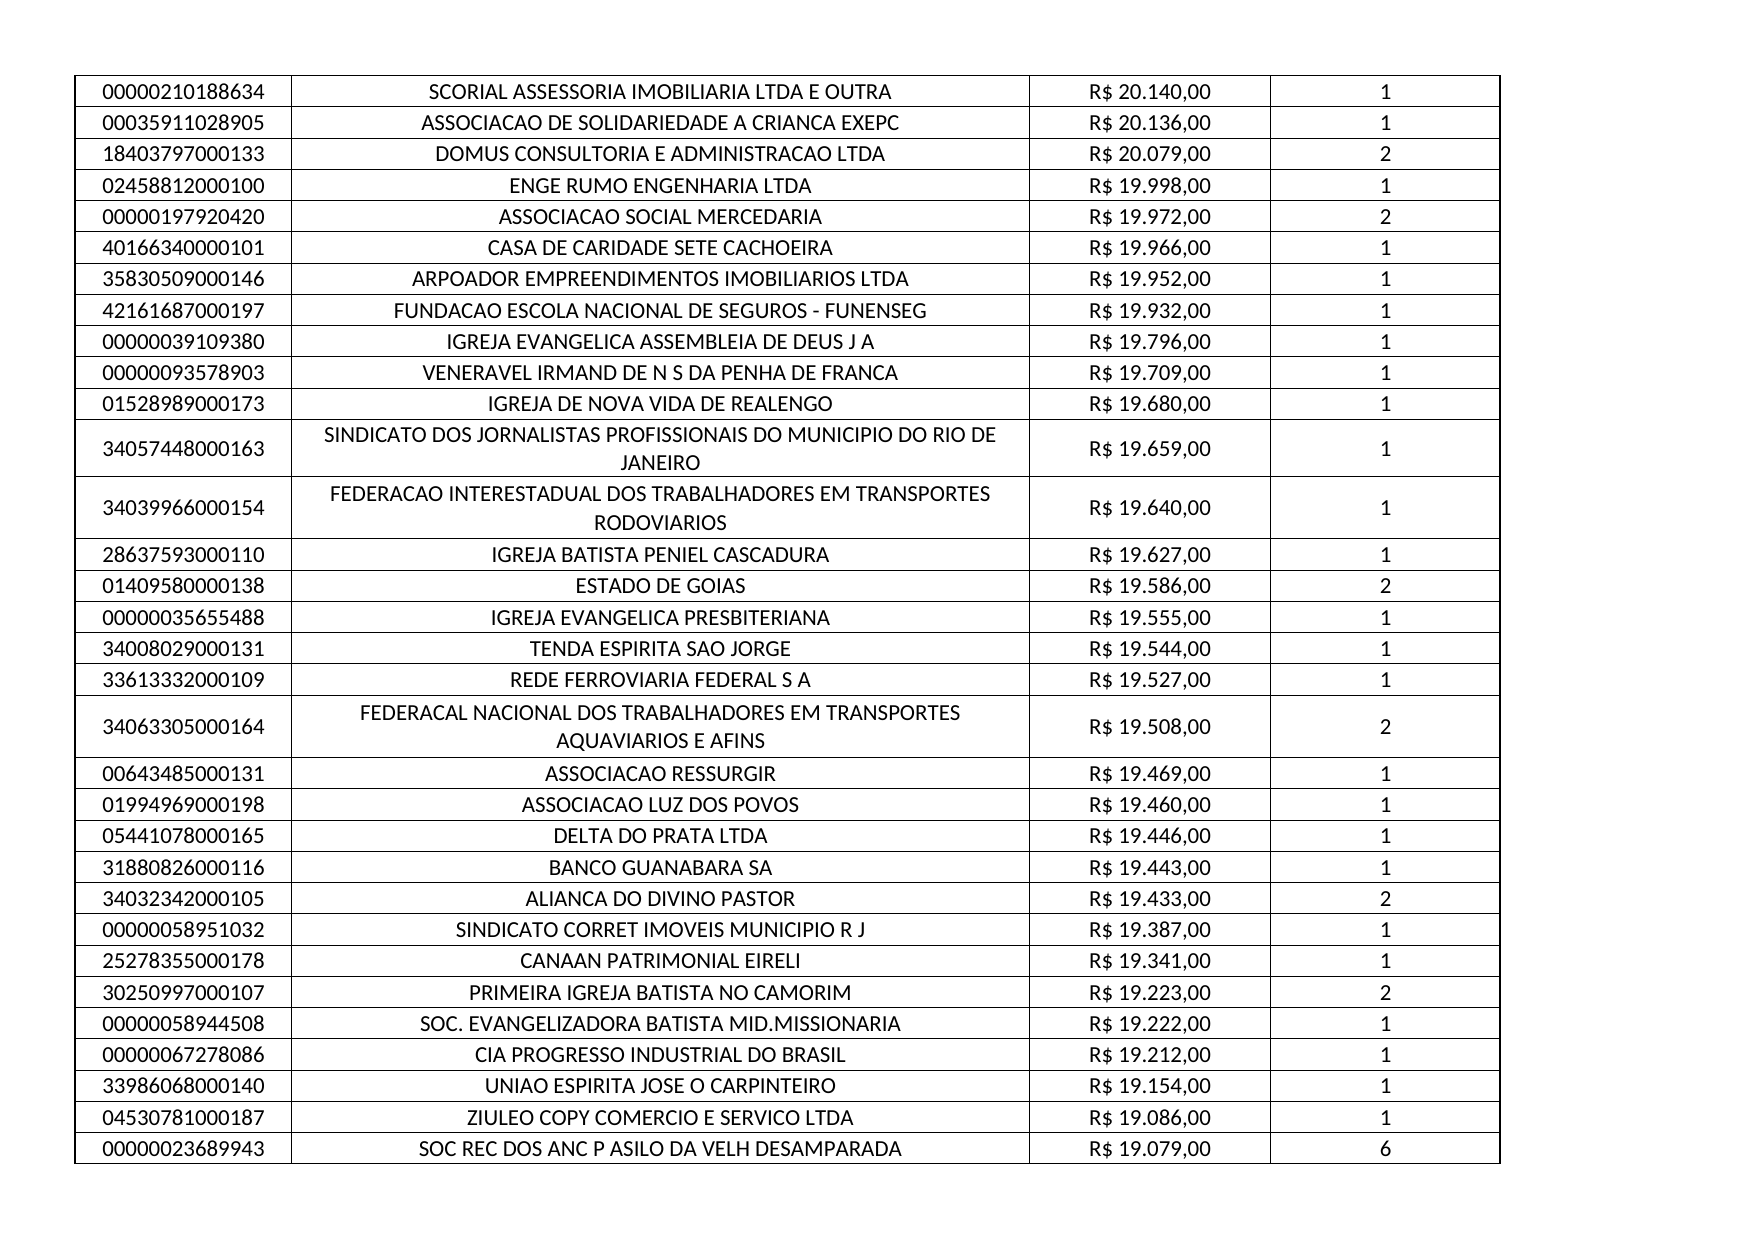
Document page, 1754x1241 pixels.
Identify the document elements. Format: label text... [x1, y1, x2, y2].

table_cell ALIANCA DO DIVINO PASTOR [292, 883, 1029, 913]
table_cell R$ 19.952,00 [1030, 264, 1270, 294]
table_cell 1 [1271, 295, 1499, 325]
table_cell 6 [1271, 1133, 1499, 1163]
table_cell 40166340000101 [76, 232, 291, 262]
table_cell R$ 19.972,00 [1030, 201, 1270, 231]
table_cell 1 [1271, 232, 1499, 262]
table_cell FEDERACAL NACIONAL DOS TRABALHADORES EM TRANSPORTES AQUAVIARIOS E AFINS [292, 696, 1029, 757]
table_cell 34057448000163 [76, 420, 291, 476]
table_cell R$ 19.508,00 [1030, 696, 1270, 757]
table_cell R$ 19.387,00 [1030, 914, 1270, 944]
table_cell 1 [1271, 633, 1499, 663]
table_cell 01994969000198 [76, 789, 291, 819]
table_cell 1 [1271, 789, 1499, 819]
table_cell REDE FERROVIARIA FEDERAL S A [292, 664, 1029, 694]
table_cell PRIMEIRA IGREJA BATISTA NO CAMORIM [292, 977, 1029, 1007]
table_cell IGREJA BATISTA PENIEL CASCADURA [292, 539, 1029, 569]
table_cell 1 [1271, 170, 1499, 200]
table_cell R$ 19.659,00 [1030, 420, 1270, 476]
table_cell DOMUS CONSULTORIA E ADMINISTRACAO LTDA [292, 139, 1029, 169]
table_cell ASSOCIACAO RESSURGIR [292, 758, 1029, 788]
table_cell 00643485000131 [76, 758, 291, 788]
table_cell 1 [1271, 1008, 1499, 1038]
table_cell ARPOADOR EMPREENDIMENTOS IMOBILIARIOS LTDA [292, 264, 1029, 294]
table_cell 00000058951032 [76, 914, 291, 944]
table_cell 05441078000165 [76, 821, 291, 851]
table_cell 2 [1271, 571, 1499, 601]
table_cell 00000210188634 [76, 76, 291, 106]
table_cell 00000035655488 [76, 602, 291, 632]
table_cell 1 [1271, 107, 1499, 137]
table_cell 1 [1271, 602, 1499, 632]
table_cell 30250997000107 [76, 977, 291, 1007]
table_cell 1 [1271, 76, 1499, 106]
table_cell R$ 19.433,00 [1030, 883, 1270, 913]
table_cell 1 [1271, 1102, 1499, 1132]
table_cell R$ 19.796,00 [1030, 326, 1270, 356]
table_cell 25278355000178 [76, 946, 291, 976]
table_cell ASSOCIACAO SOCIAL MERCEDARIA [292, 201, 1029, 231]
table_cell FEDERACAO INTERESTADUAL DOS TRABALHADORES EM TRANSPORTES RODOVIARIOS [292, 477, 1029, 538]
table_cell IGREJA DE NOVA VIDA DE REALENGO [292, 389, 1029, 419]
table_cell 00000067278086 [76, 1039, 291, 1069]
table_cell R$ 19.998,00 [1030, 170, 1270, 200]
table_cell SOC REC DOS ANC P ASILO DA VELH DESAMPARADA [292, 1133, 1029, 1163]
table_cell R$ 19.680,00 [1030, 389, 1270, 419]
table_cell 34063305000164 [76, 696, 291, 757]
table_cell 00035911028905 [76, 107, 291, 137]
table_cell 01528989000173 [76, 389, 291, 419]
table_cell R$ 20.136,00 [1030, 107, 1270, 137]
table_cell BANCO GUANABARA SA [292, 852, 1029, 882]
table_cell 2 [1271, 696, 1499, 757]
table_cell 1 [1271, 357, 1499, 387]
table_cell 1 [1271, 821, 1499, 851]
table_cell ASSOCIACAO DE SOLIDARIEDADE A CRIANCA EXEPC [292, 107, 1029, 137]
table_cell 1 [1271, 664, 1499, 694]
table_cell 34008029000131 [76, 633, 291, 663]
table_cell R$ 19.527,00 [1030, 664, 1270, 694]
table_cell 1 [1271, 477, 1499, 538]
table_cell 2 [1271, 139, 1499, 169]
table_cell R$ 19.627,00 [1030, 539, 1270, 569]
table_cell R$ 19.079,00 [1030, 1133, 1270, 1163]
table_cell R$ 19.932,00 [1030, 295, 1270, 325]
table_cell 1 [1271, 326, 1499, 356]
table_cell R$ 19.086,00 [1030, 1102, 1270, 1132]
table_cell 18403797000133 [76, 139, 291, 169]
table_cell R$ 19.223,00 [1030, 977, 1270, 1007]
table_cell 34039966000154 [76, 477, 291, 538]
table_cell 1 [1271, 1071, 1499, 1101]
table_cell 1 [1271, 264, 1499, 294]
table_cell DELTA DO PRATA LTDA [292, 821, 1029, 851]
table_cell 1 [1271, 914, 1499, 944]
table_cell R$ 19.212,00 [1030, 1039, 1270, 1069]
table_cell 02458812000100 [76, 170, 291, 200]
table_cell CANAAN PATRIMONIAL EIRELI [292, 946, 1029, 976]
table_cell R$ 19.709,00 [1030, 357, 1270, 387]
table_cell 04530781000187 [76, 1102, 291, 1132]
table_cell R$ 19.469,00 [1030, 758, 1270, 788]
table_cell 28637593000110 [76, 539, 291, 569]
table_cell 33986068000140 [76, 1071, 291, 1101]
table_cell R$ 20.079,00 [1030, 139, 1270, 169]
table_cell CASA DE CARIDADE SETE CACHOEIRA [292, 232, 1029, 262]
table_cell R$ 19.341,00 [1030, 946, 1270, 976]
table_cell 1 [1271, 1039, 1499, 1069]
table_cell 35830509000146 [76, 264, 291, 294]
table_cell 2 [1271, 883, 1499, 913]
table_cell 00000197920420 [76, 201, 291, 231]
table_cell 2 [1271, 977, 1499, 1007]
table_cell R$ 19.966,00 [1030, 232, 1270, 262]
table_cell R$ 19.544,00 [1030, 633, 1270, 663]
table_cell 00000023689943 [76, 1133, 291, 1163]
table_cell 2 [1271, 201, 1499, 231]
table_cell R$ 19.443,00 [1030, 852, 1270, 882]
table_cell ESTADO DE GOIAS [292, 571, 1029, 601]
table_cell 00000039109380 [76, 326, 291, 356]
table_cell 1 [1271, 420, 1499, 476]
table_cell SINDICATO CORRET IMOVEIS MUNICIPIO R J [292, 914, 1029, 944]
table_cell CIA PROGRESSO INDUSTRIAL DO BRASIL [292, 1039, 1029, 1069]
table_cell 34032342000105 [76, 883, 291, 913]
table_cell ASSOCIACAO LUZ DOS POVOS [292, 789, 1029, 819]
table_cell 31880826000116 [76, 852, 291, 882]
table_cell 1 [1271, 539, 1499, 569]
table_cell 01409580000138 [76, 571, 291, 601]
table_cell R$ 19.640,00 [1030, 477, 1270, 538]
table_cell UNIAO ESPIRITA JOSE O CARPINTEIRO [292, 1071, 1029, 1101]
table_cell FUNDACAO ESCOLA NACIONAL DE SEGUROS - FUNENSEG [292, 295, 1029, 325]
table_cell IGREJA EVANGELICA PRESBITERIANA [292, 602, 1029, 632]
table_cell 00000093578903 [76, 357, 291, 387]
table_cell R$ 19.222,00 [1030, 1008, 1270, 1038]
table_cell IGREJA EVANGELICA ASSEMBLEIA DE DEUS J A [292, 326, 1029, 356]
table_cell R$ 19.446,00 [1030, 821, 1270, 851]
table_cell 1 [1271, 852, 1499, 882]
table_cell SINDICATO DOS JORNALISTAS PROFISSIONAIS DO MUNICIPIO DO RIO DE JANEIRO [292, 420, 1029, 476]
table_cell R$ 19.586,00 [1030, 571, 1270, 601]
table_cell SOC. EVANGELIZADORA BATISTA MID.MISSIONARIA [292, 1008, 1029, 1038]
table_cell 1 [1271, 946, 1499, 976]
table_cell 00000058944508 [76, 1008, 291, 1038]
table_cell 42161687000197 [76, 295, 291, 325]
table_cell 1 [1271, 758, 1499, 788]
table_cell SCORIAL ASSESSORIA IMOBILIARIA LTDA E OUTRA [292, 76, 1029, 106]
table_cell ZIULEO COPY COMERCIO E SERVICO LTDA [292, 1102, 1029, 1132]
table_cell R$ 19.154,00 [1030, 1071, 1270, 1101]
table_cell R$ 20.140,00 [1030, 76, 1270, 106]
table_cell ENGE RUMO ENGENHARIA LTDA [292, 170, 1029, 200]
table_cell 33613332000109 [76, 664, 291, 694]
table_cell R$ 19.460,00 [1030, 789, 1270, 819]
table_cell R$ 19.555,00 [1030, 602, 1270, 632]
table_cell TENDA ESPIRITA SAO JORGE [292, 633, 1029, 663]
table_cell VENERAVEL IRMAND DE N S DA PENHA DE FRANCA [292, 357, 1029, 387]
table_cell 1 [1271, 389, 1499, 419]
